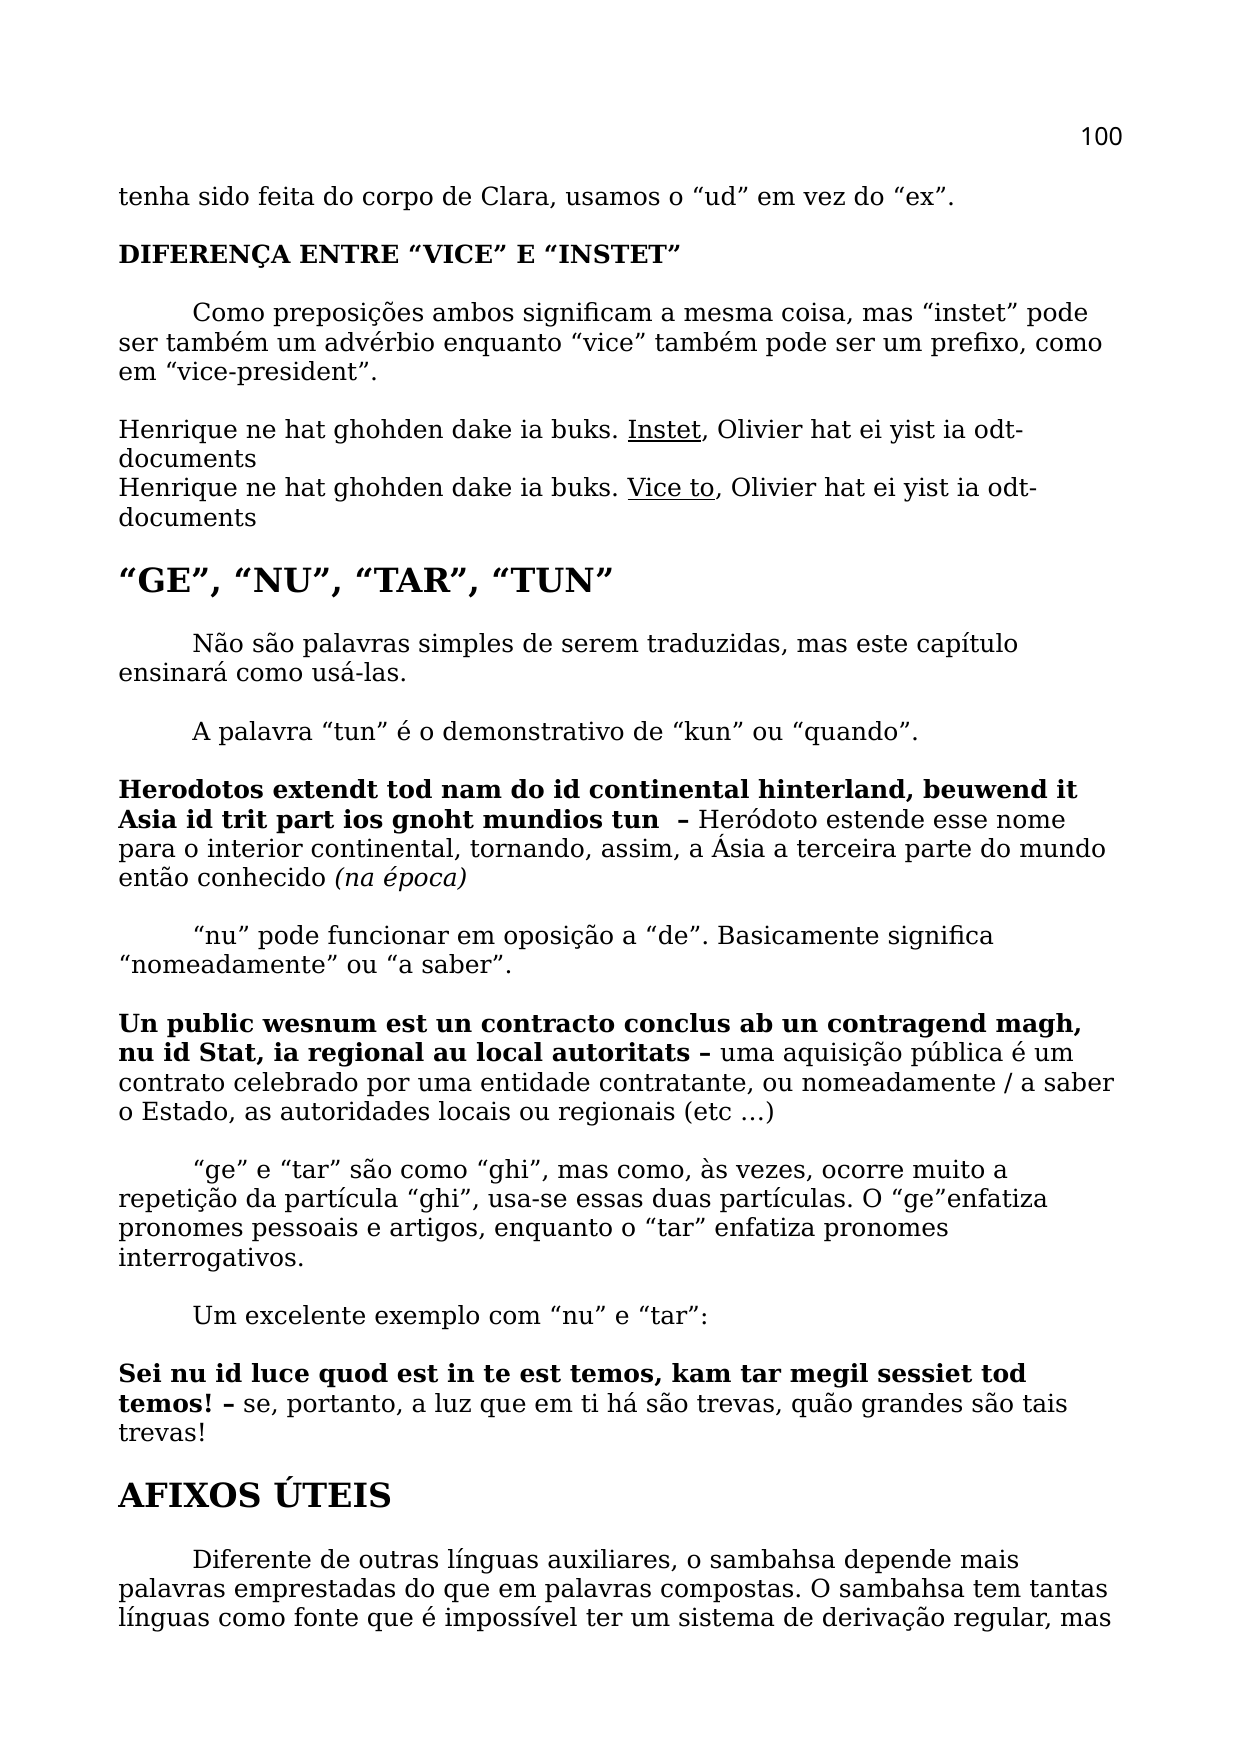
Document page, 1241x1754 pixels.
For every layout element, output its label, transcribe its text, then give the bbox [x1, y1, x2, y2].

text Não são palavras simples de serem traduzidas, mas este capítulo ensinará como usá-las. [118, 629, 1123, 688]
text Diferente de outras línguas auxiliares, o sambahsa depende mais palavras emprestadas do que em palavras compostas. O sambahsa tem tantas línguas como fonte que é impossível ter um sistema de derivação regular, mas [118, 1545, 1123, 1632]
text Como preposições ambos significam a mesma coisa, mas “instet” pode ser também um advérbio enquanto “vice” também pode ser um prefixo, como em “vice-president”. [118, 298, 1123, 386]
text “ge” e “tar” são como “ghi”, mas como, às vezes, ocorre muito a repetição da partícula “ghi”, usa-se essas duas partículas. O “ge”enfatiza pronomes pessoais e artigos, enquanto o “tar” enfatiza pronomes interrogativos. [118, 1155, 1123, 1272]
subtitle AFIXOS ÚTEIS [118, 1476, 1123, 1516]
text A palavra “tun” é o demonstrativo de “kun” ou “quando”. [118, 717, 1123, 746]
subtitle DIFERENÇA ENTRE “VICE” E “INSTET” [118, 240, 1123, 269]
text tenha sido feita do corpo de Clara, usamos o “ud” em vez do “ex”. [118, 182, 1123, 211]
text Herodotos extendt tod nam do id continental hinterland, beuwend it Asia id trit part ios gnoht mundios tun – Heródoto estende esse nome para o interior continental, tornando, assim, a Ásia a terceira parte do mundo então conhecido (na época) [118, 775, 1123, 892]
text Henrique ne hat ghohden dake ia buks. Vice to, Olivier hat ei yist ia odt-documents [118, 473, 1123, 532]
text “nu” pode funcionar em oposição a “de”. Basicamente significa “nomeadamente” ou “a saber”. [118, 921, 1123, 980]
text Un public wesnum est un contracto conclus ab un contragend magh, nu id Stat, ia regional au local autoritats – uma aquisição pública é um contrato celebrado por uma entidade contratante, ou nomeadamente / a saber o Estado, as autoridades locais ou regionais (etc …) [118, 1009, 1123, 1126]
subtitle “GE”, “NU”, “TAR”, “TUN” [118, 561, 1123, 600]
text Henrique ne hat ghohden dake ia buks. Instet, Olivier hat ei yist ia odt-documents [118, 415, 1123, 473]
text Sei nu id luce quod est in te est temos, kam tar megil sessiet tod temos! – se, portanto, a luz que em ti há são trevas, quão grandes são tais trevas! [118, 1359, 1123, 1447]
text Um excelente exemplo com “nu” e “tar”: [118, 1301, 1123, 1330]
